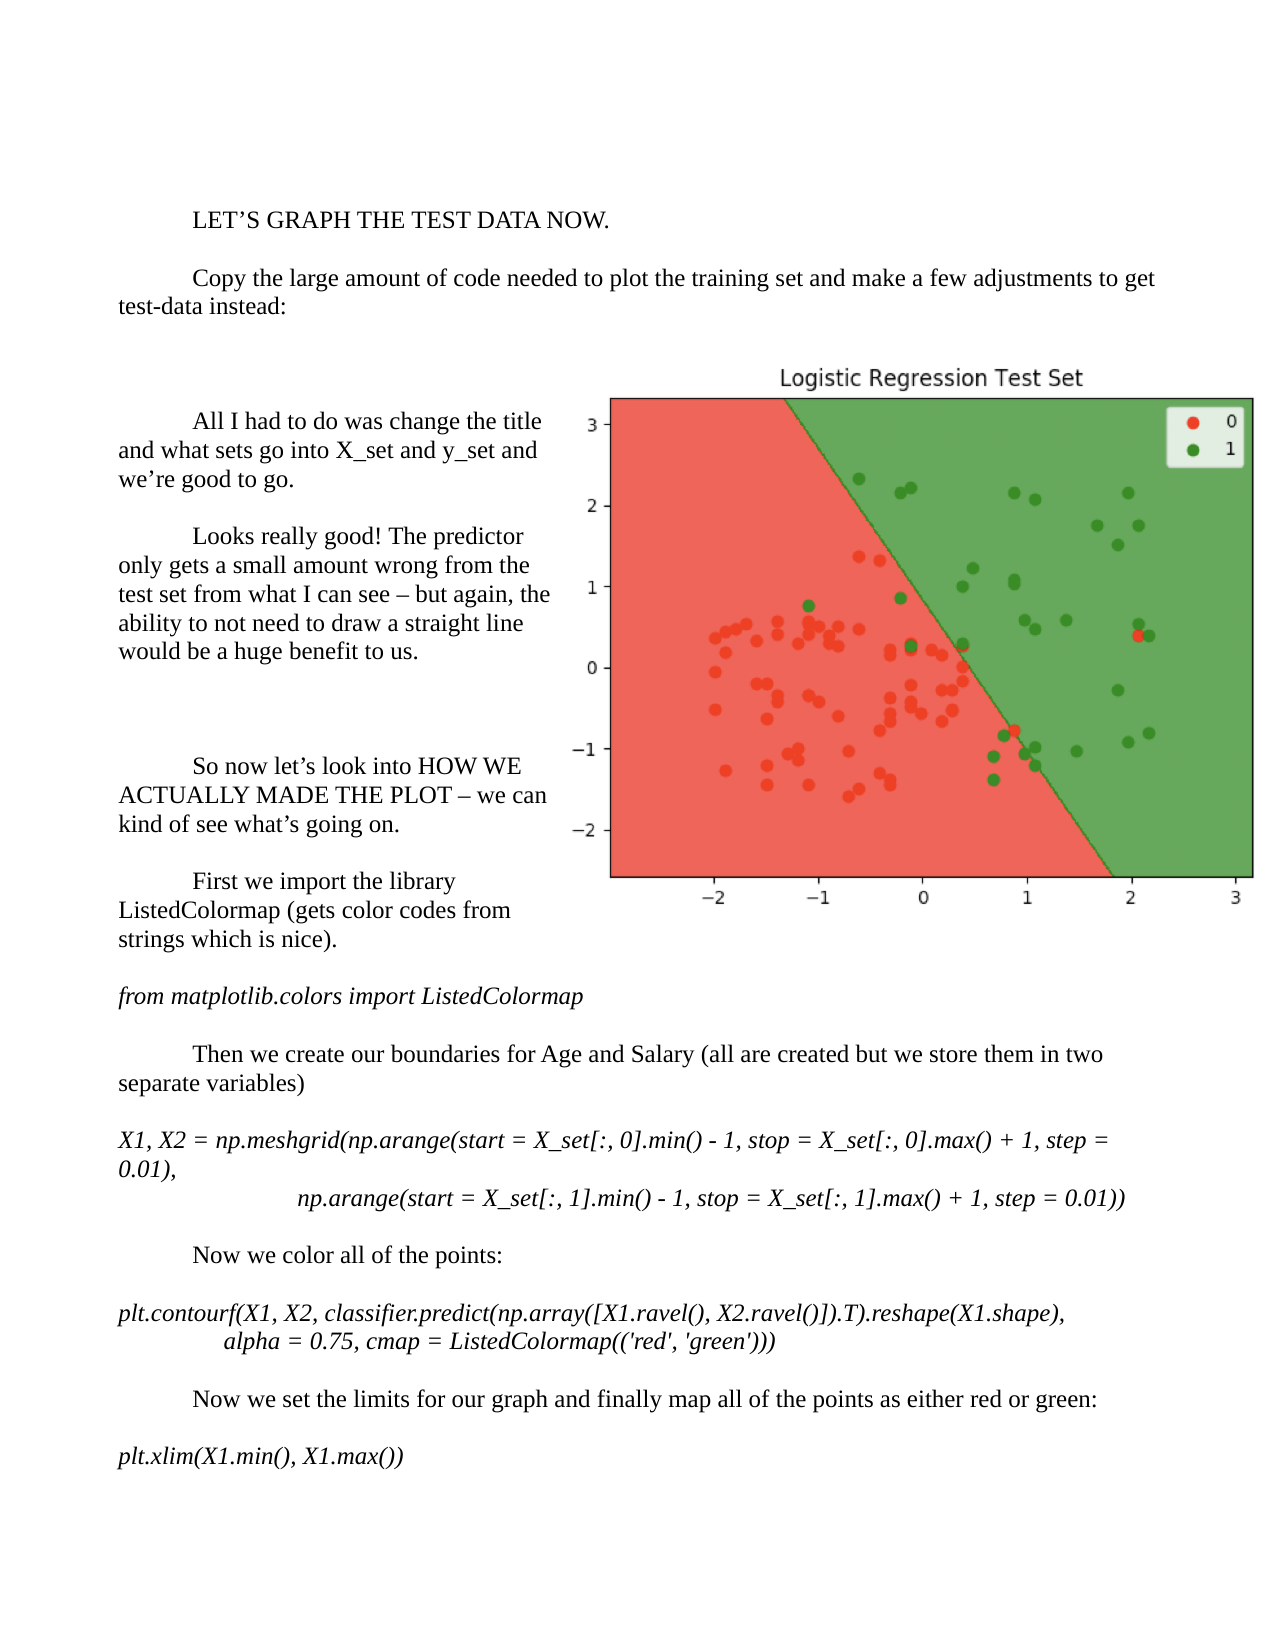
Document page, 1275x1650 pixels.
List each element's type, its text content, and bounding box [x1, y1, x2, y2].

text np.arange(start = X_set[:, 1].min() - 1, stop = X_set[:, 1].max() + 1, step = 0.01)) [118, 1183, 1157, 1211]
text X1, X2 = np.meshgrid(np.arange(start = X_set[:, 0].min() - 1, stop = X_set[:, 0].max() + 1, step = 0.01), [118, 1125, 1157, 1183]
text Copy the large amount of code needed to plot the training set and make a few adjustments to get test-data instead: [118, 263, 1157, 320]
text plt.xlim(X1.min(), X1.max()) [118, 1441, 1157, 1470]
text So now let’s look into HOW WE ACTUALLY MADE THE PLOT – we can kind of see what’s going on. [118, 751, 559, 838]
text All I had to do was change the title and what sets go into X_set and y_set and we’re good to go. [118, 406, 559, 493]
text Now we set the limits for our graph and finally map all of the points as either red or green: [118, 1384, 1157, 1413]
text First we import the library ListedColormap (gets color codes from strings which is nice). [118, 866, 1157, 953]
text Then we create our boundaries for Age and Salary (all are created but we store them in two separate variables) [118, 1039, 1157, 1096]
text Looks really good! The predictor only gets a small amount wrong from the test set from what I can see – but again, the ability to not need to draw a straight line would be a huge benefit to us. [118, 521, 559, 665]
text from matplotlib.colors import ListedColormap [118, 981, 1157, 1010]
text alpha = 0.75, cmap = ListedColormap(('red', 'green'))) [118, 1326, 1157, 1355]
text LET’S GRAPH THE TEST DATA NOW. [118, 205, 1157, 234]
picture [559, 353, 1266, 910]
text plt.contourf(X1, X2, classifier.predict(np.array([X1.ravel(), X2.ravel()]).T).reshape(X1.shape), [118, 1298, 1157, 1326]
text Now we color all of the points: [118, 1240, 1157, 1269]
